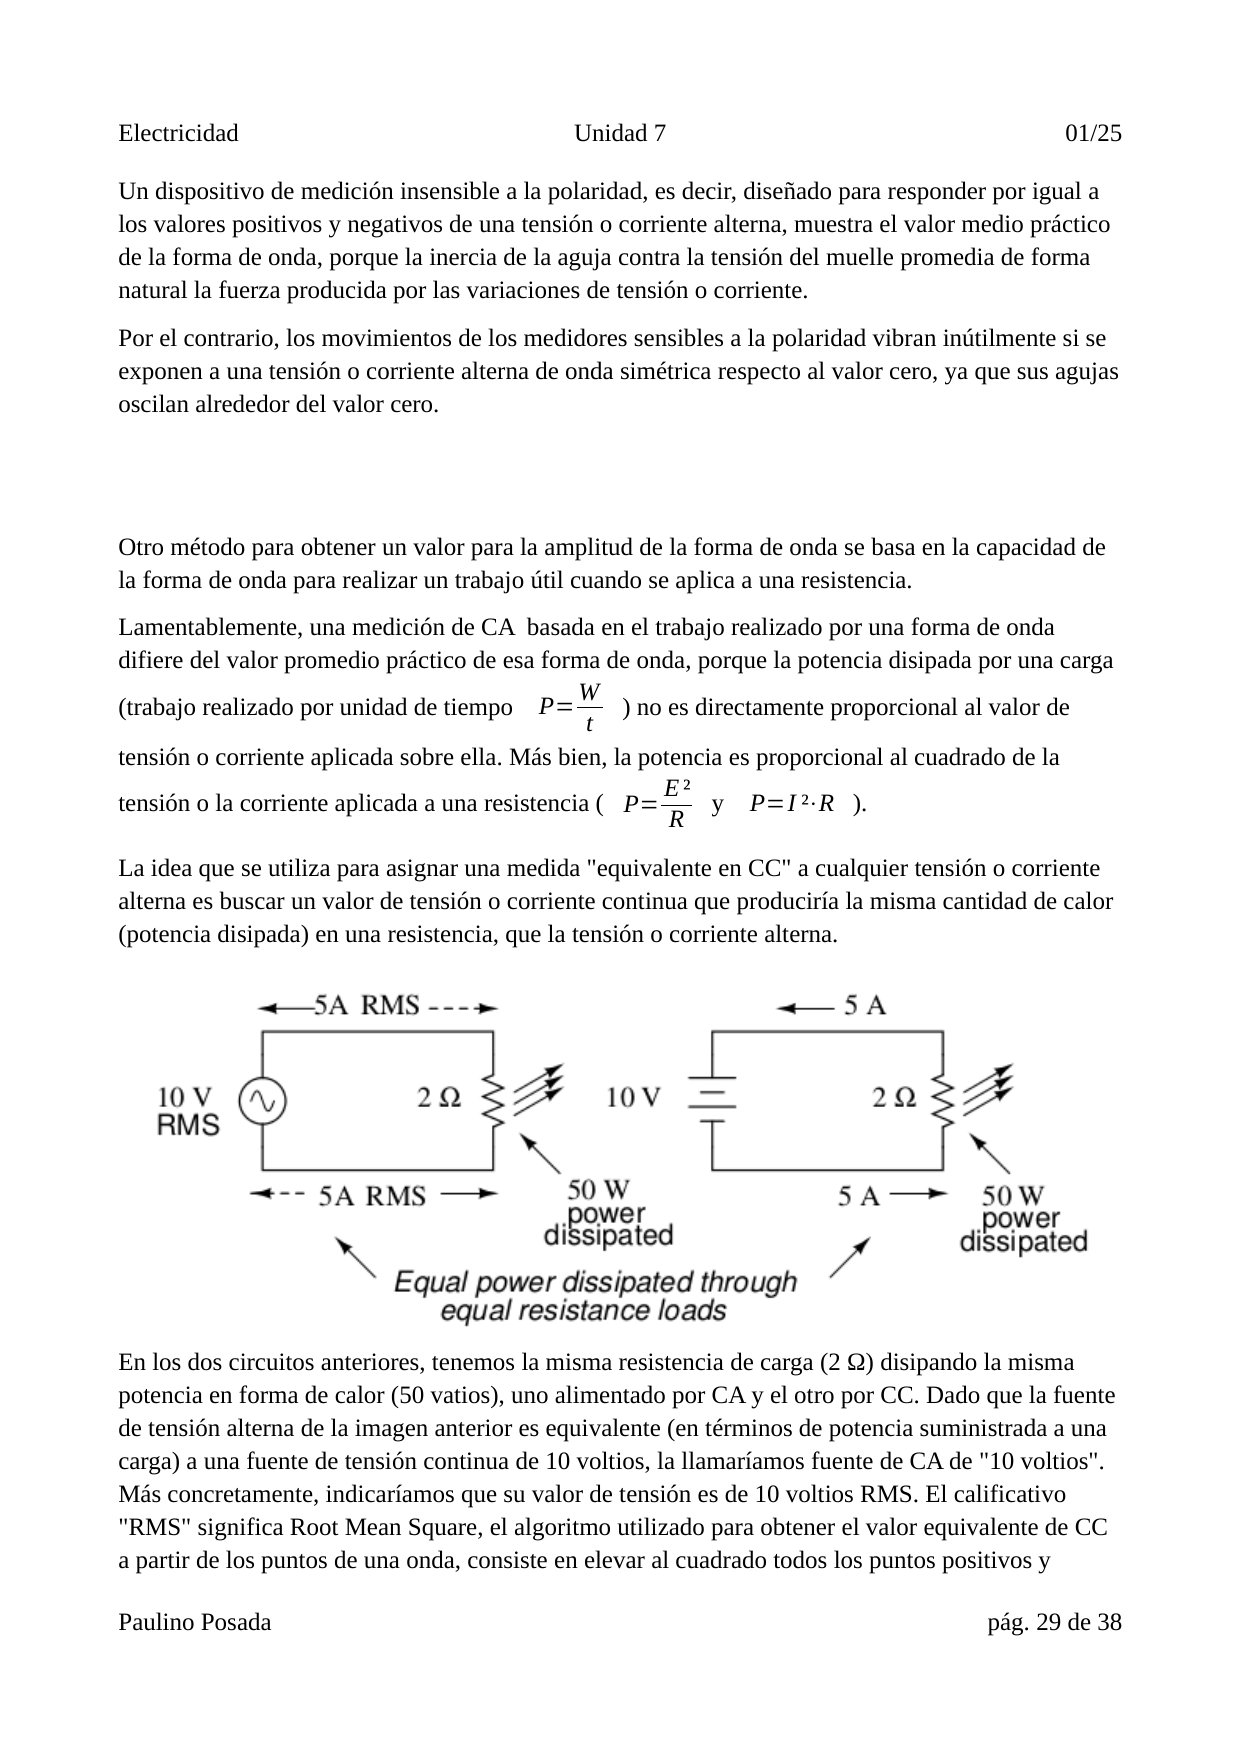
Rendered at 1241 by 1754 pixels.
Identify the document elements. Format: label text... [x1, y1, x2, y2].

text En los dos circuitos anteriores, tenemos la misma resistencia de carga (2 Ω) disipando la misma potencia en forma de calor (50 vatios), uno alimentado por CA y el otro por CC. Dado que la fuente de tensión alterna de la imagen anterior es equivalente (en términos de potencia suministrada a una carga) a una fuente de tensión continua de 10 voltios, la llamaríamos fuente de CA de "10 voltios". Más concretamente, indicaríamos que su valor de tensión es de 10 voltios RMS. El calificativo "RMS" significa Root Mean Square, el algoritmo utilizado para obtener el valor equivalente de CC a partir de los puntos de una onda, consiste en elevar al cuadrado todos los puntos positivos y [118, 1347, 1122, 1574]
text Lamentablemente, una medición de CA basada en el trabajo realizado por una forma de onda difiere del valor promedio práctico de esa forma de onda, porque la potencia disipada por una carga (trabajo realizado por unidad de tiempo ) no es directamente proporcional al valor de tensión o corriente aplicada sobre ella. Más bien, la potencia es proporcional al cuadrado de la tensión o la corriente aplicada a una resistencia (y ). [118, 612, 1122, 834]
text Un dispositivo de medición insensible a la polaridad, es decir, diseñado para responder por igual a los valores positivos y negativos de una tensión o corriente alterna, muestra el valor medio práctico de la forma de onda, porque la inercia de la aguja contra la tensión del muelle promedia de forma natural la fuerza producida por las variaciones de tensión o corriente. [118, 176, 1122, 304]
picture [139, 966, 1101, 1342]
text Por el contrario, los movimientos de los medidores sensibles a la polaridad vibran inútilmente si se exponen a una tensión o corriente alterna de onda simétrica respecto al valor cero, ya que sus agujas oscilan alrededor del valor cero. [118, 323, 1122, 418]
text Otro método para obtener un valor para la amplitud de la forma de onda se basa en la capacidad de la forma de onda para realizar un trabajo útil cuando se aplica a una resistencia. [118, 532, 1122, 594]
text La idea que se utiliza para asignar una medida "equivalente en CC" a cualquier tensión o corriente alterna es buscar un valor de tensión o corriente continua que produciría la misma cantidad de calor (potencia disipada) en una resistencia, que la tensión o corriente alterna. [118, 853, 1122, 948]
